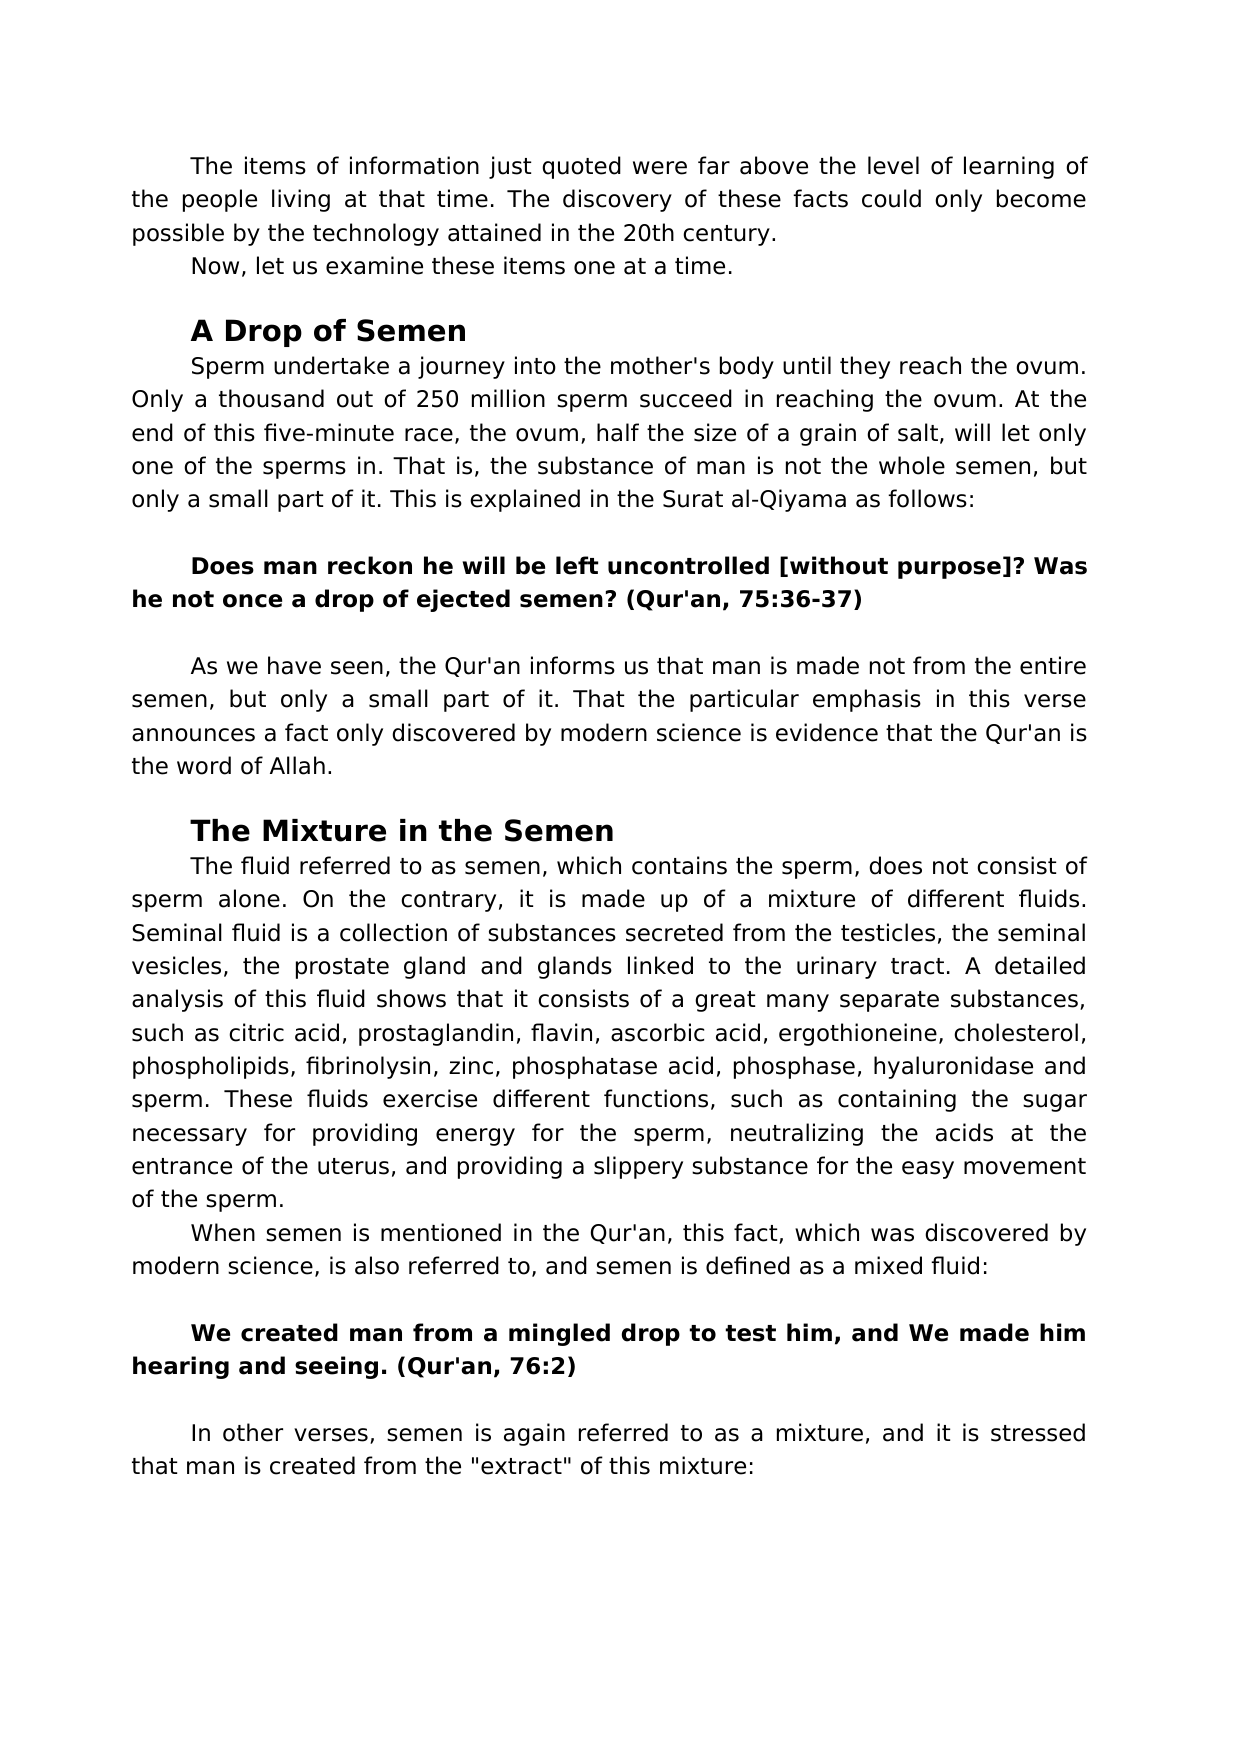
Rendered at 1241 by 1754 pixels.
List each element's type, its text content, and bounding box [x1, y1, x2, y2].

text Sperm undertake a journey into the mother's body until they reach the ovum. Only a thousand out of 250 million sperm succeed in reaching the ovum. At the end of this five-minute race, the ovum, half the size of a grain of salt, will let only one of the sperms in. That is, the substance of man is not the whole semen, but only a small part of it. This is explained in the Surat al-Qiyama as follows: [131, 348, 1088, 514]
text Does man reckon he will be left uncontrolled [without purpose]? Was he not once a drop of ejected semen? (Qur'an, 75:36-37) [131, 548, 1088, 614]
text When semen is mentioned in the Qur'an, this fact, which was discovered by modern science, is also referred to, and semen is defined as a mixed fluid: [131, 1214, 1088, 1281]
text A Drop of Semen [131, 314, 1088, 348]
text The items of information just quoted were far above the level of learning of the people living at that time. The discovery of these facts could only become possible by the technology attained in the 20th century. [131, 148, 1088, 248]
text We created man from a mingled drop to test him, and We made him hearing and seeing. (Qur'an, 76:2) [131, 1314, 1088, 1381]
text The Mixture in the Semen [131, 814, 1088, 848]
text The fluid referred to as semen, which contains the sperm, does not consist of sperm alone. On the contrary, it is made up of a mixture of different fluids. Seminal fluid is a collection of substances secreted from the testicles, the seminal vesicles, the prostate gland and glands linked to the urinary tract. A detailed analysis of this fluid shows that it consists of a great many separate substances, such as citric acid, prostaglandin, flavin, ascorbic acid, ergothioneine, cholesterol, phospholipids, fibrinolysin, zinc, phosphatase acid, phosphase, hyaluronidase and sperm. These fluids exercise different functions, such as containing the sugar necessary for providing energy for the sperm, neutralizing the acids at the entrance of the uterus, and providing a slippery substance for the easy movement of the sperm. [131, 848, 1088, 1214]
text As we have seen, the Qur'an informs us that man is made not from the entire semen, but only a small part of it. That the particular emphasis in this verse announces a fact only discovered by modern science is evidence that the Qur'an is the word of Allah. [131, 648, 1088, 781]
text In other verses, semen is again referred to as a mixture, and it is stressed that man is created from the "extract" of this mixture: [131, 1414, 1088, 1481]
text Now, let us examine these items one at a time. [131, 248, 1088, 281]
